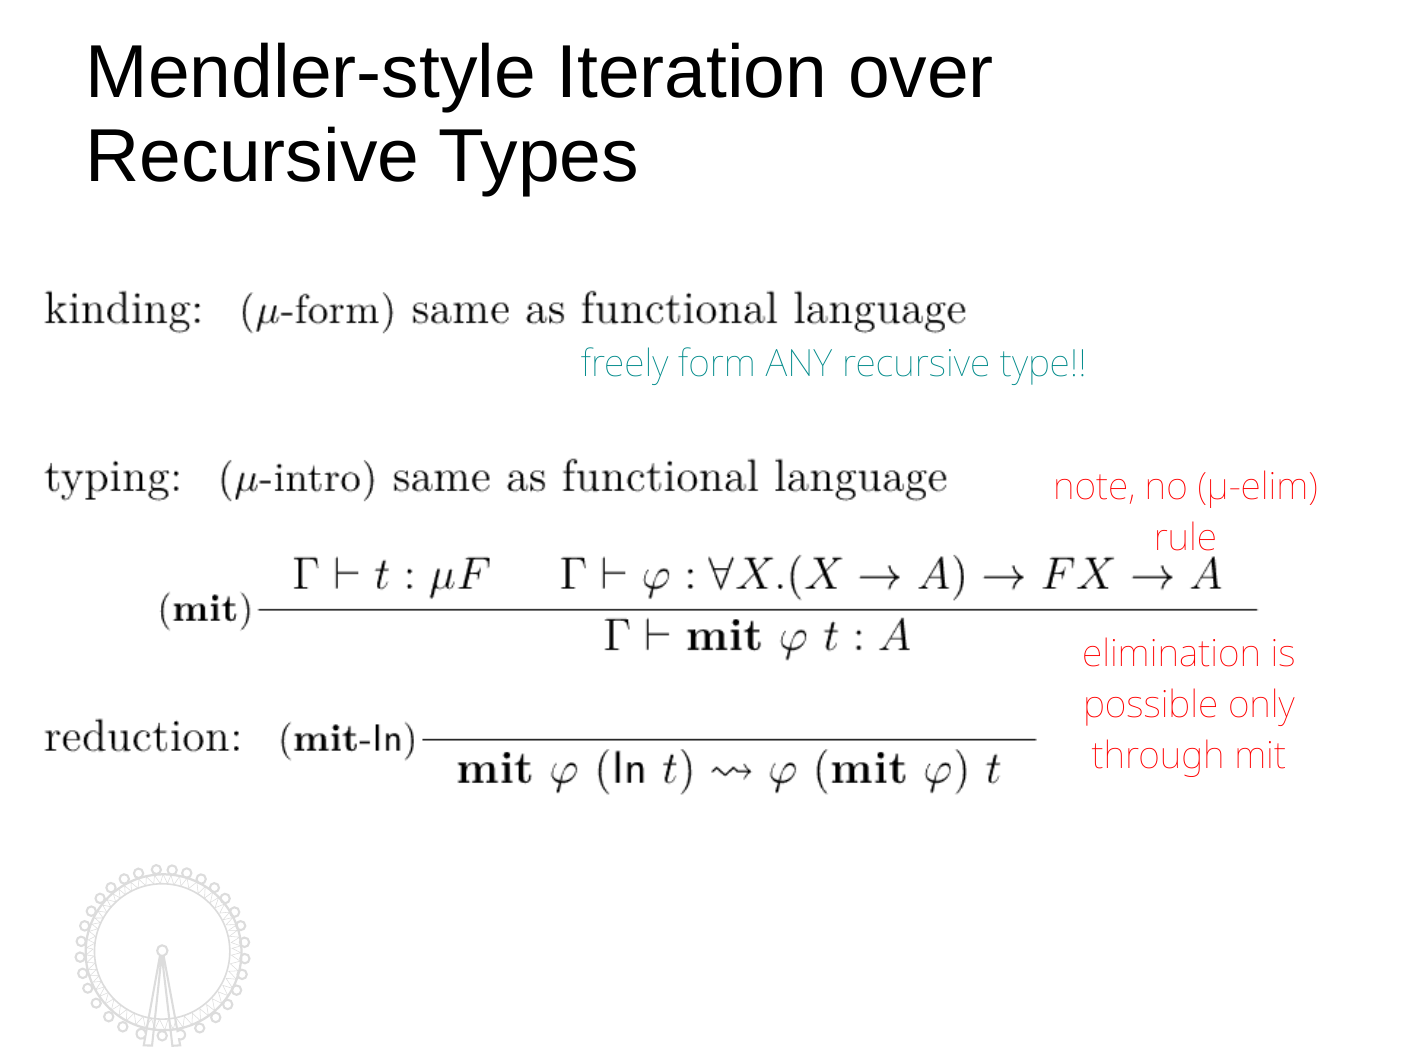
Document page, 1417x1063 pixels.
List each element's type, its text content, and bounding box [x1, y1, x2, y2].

text_box note, no (μ-elim) rule [1004, 452, 1367, 506]
title Mendler-style Iteration over Recursive Types [70, 21, 1346, 216]
text_box elimination is possible only through mit [1008, 618, 1370, 719]
text_box freely form ANY recursive type!! [485, 329, 1182, 394]
picture [36, 275, 1266, 802]
